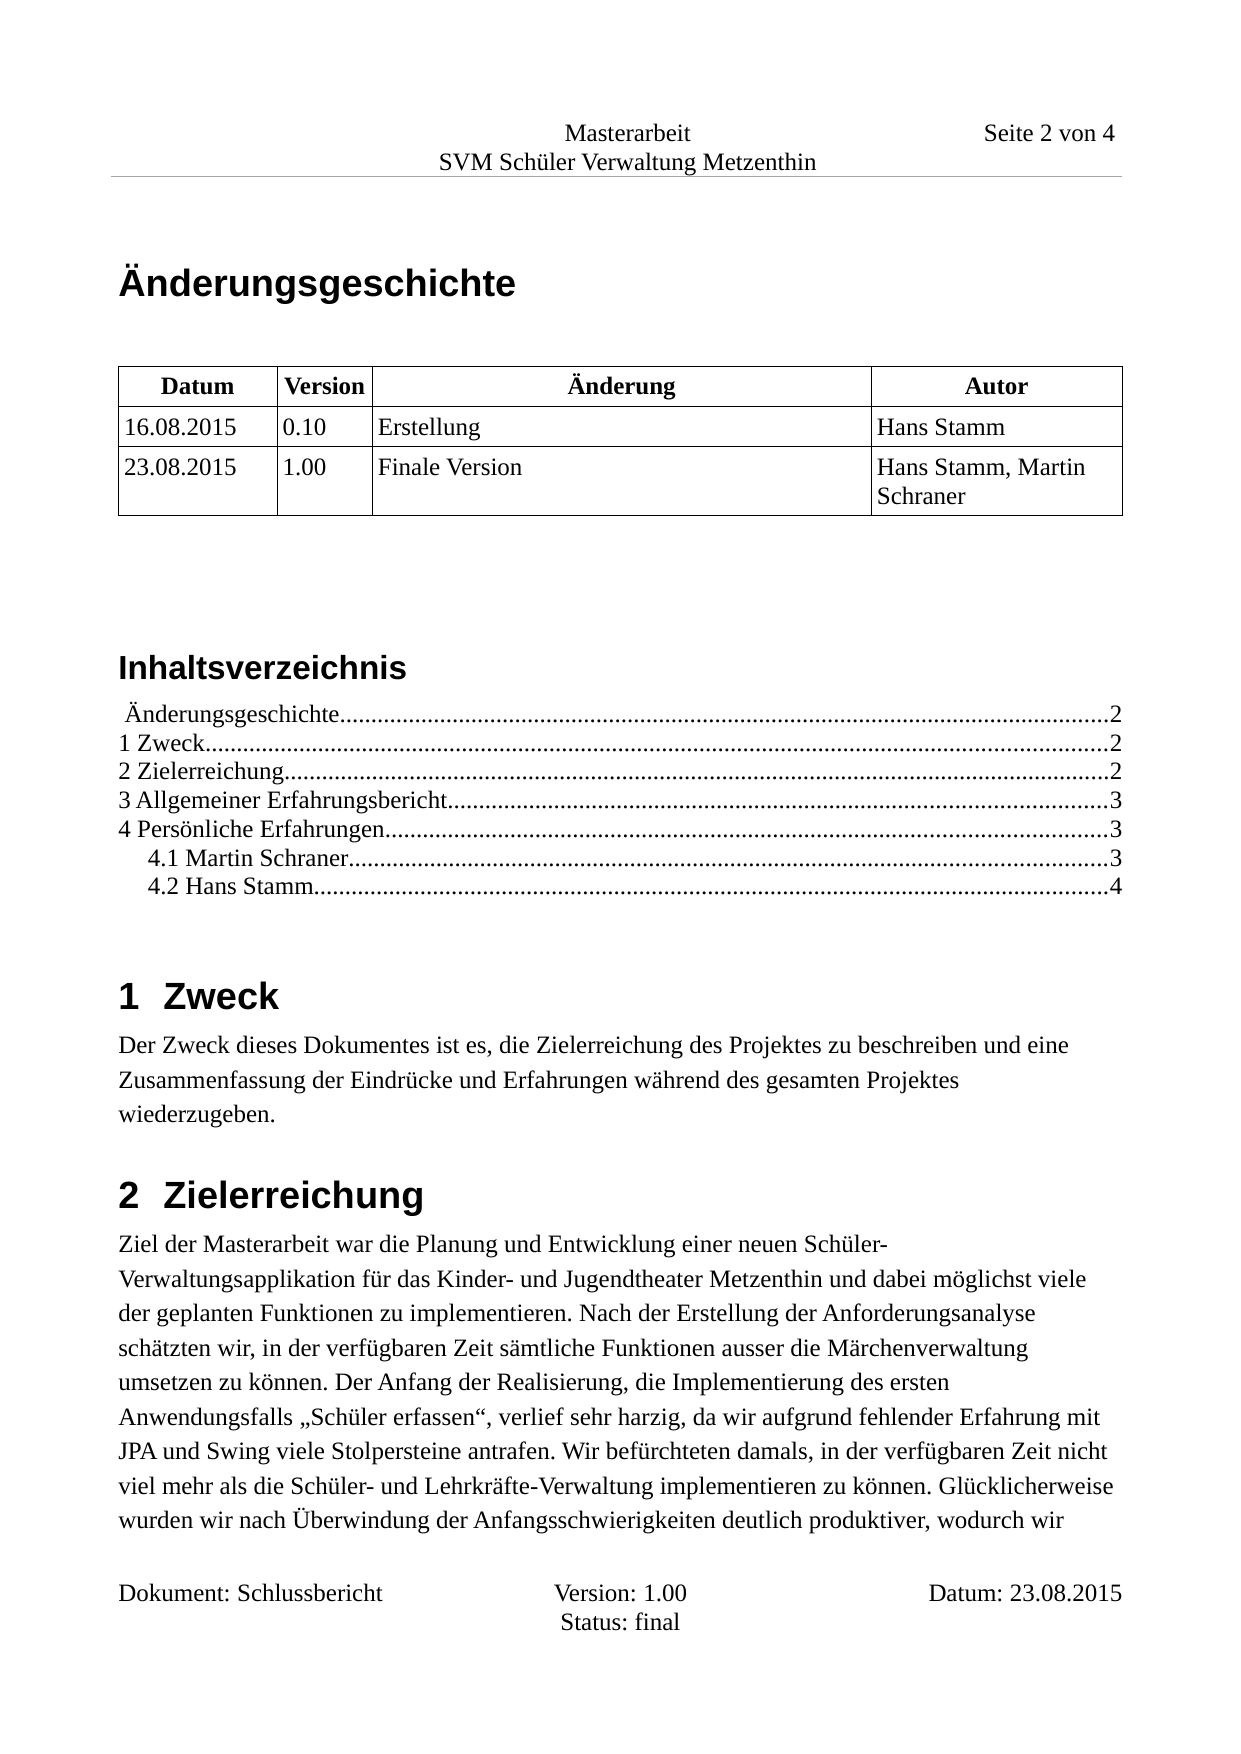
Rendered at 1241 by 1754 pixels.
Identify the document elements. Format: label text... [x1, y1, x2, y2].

table_header Version [278, 367, 372, 406]
text Der Zweck dieses Dokumentes ist es, die Zielerreichung des Projektes zu beschreiben und eine Zusammenfassung der Eindrücke und Erfahrungen während des gesamten Projektes wiederzugeben. [118, 1030, 1122, 1128]
table_cell Hans Stamm, Martin Schraner [872, 447, 1122, 515]
text 3 Allgemeiner Erfahrungsbericht 3 [118, 785, 1122, 814]
table_cell 23.08.2015 [119, 447, 277, 515]
table_header Änderung [373, 367, 871, 406]
text 4 Persönliche Erfahrungen 3 [118, 814, 1122, 843]
text 2 Zielerreichung 2 [118, 756, 1122, 785]
table_cell Erstellung [373, 407, 871, 446]
table_cell Hans Stamm [872, 407, 1122, 446]
table_cell Finale Version [373, 447, 871, 515]
text Änderungsgeschichte 2 [118, 699, 1122, 728]
table_cell 1.00 [278, 447, 372, 515]
subtitle Zielerreichung [118, 1173, 1122, 1217]
subtitle Inhaltsverzeichnis [118, 648, 1122, 686]
table_cell 0.10 [278, 407, 372, 446]
subtitle Änderungsgeschichte [73, 260, 1122, 304]
table_header Autor [872, 367, 1122, 406]
text 4.2 Hans Stamm 4 [148, 871, 1122, 900]
table_header Datum [119, 367, 277, 406]
text 1 Zweck 2 [118, 728, 1122, 756]
text 4.1 Martin Schraner 3 [148, 843, 1122, 871]
table_cell 16.08.2015 [119, 407, 277, 446]
text Ziel der Masterarbeit war die Planung und Entwicklung einer neuen Schüler-Verwaltungsapplikation für das Kinder- und Jugendtheater Metzenthin und dabei möglichst viele der geplanten Funktionen zu implementieren. Nach der Erstellung der Anforderungsanalyse schätzten wir, in der verfügbaren Zeit sämtliche Funktionen ausser die Märchenverwaltung umsetzen zu können. Der Anfang der Realisierung, die Implementierung des ersten Anwendungsfalls „Schüler erfassen“, verlief sehr harzig, da wir aufgrund fehlender Erfahrung mit JPA und Swing viele Stolpersteine antrafen. Wir befürchteten damals, in der verfügbaren Zeit nicht viel mehr als die Schüler- und Lehrkräfte-Verwaltung implementieren zu können. Glücklicherweise wurden wir nach Überwindung der Anfangsschwierigkeiten deutlich produktiver, wodurch wir [118, 1229, 1122, 1534]
subtitle Zweck [118, 974, 1122, 1018]
